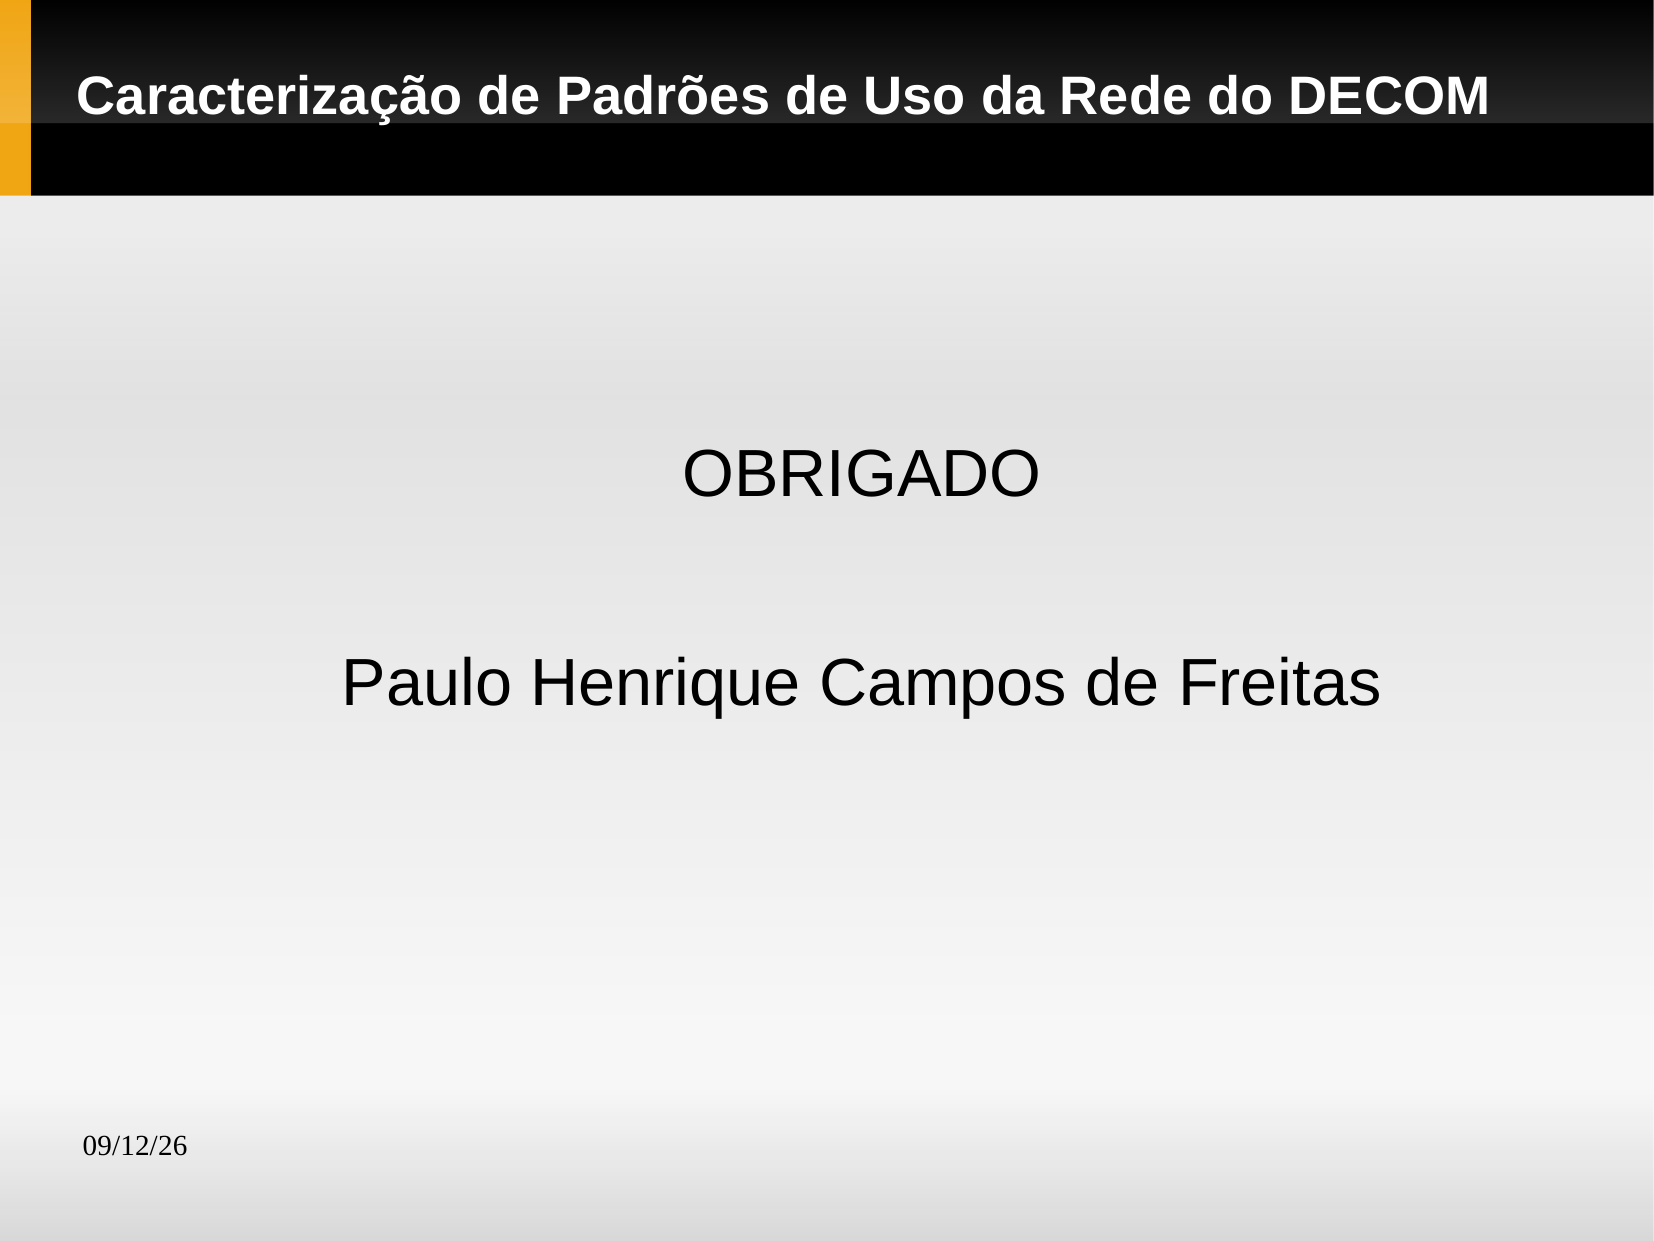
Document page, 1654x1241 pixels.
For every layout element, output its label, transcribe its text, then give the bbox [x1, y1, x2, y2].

picture [0, 0, 1654, 1241]
title Caracterização de Padrões de Uso da Rede do DECOM [76, 0, 1565, 193]
list OBRIGADO Paulo Henrique Campos de Freitas [82, 436, 1571, 1241]
